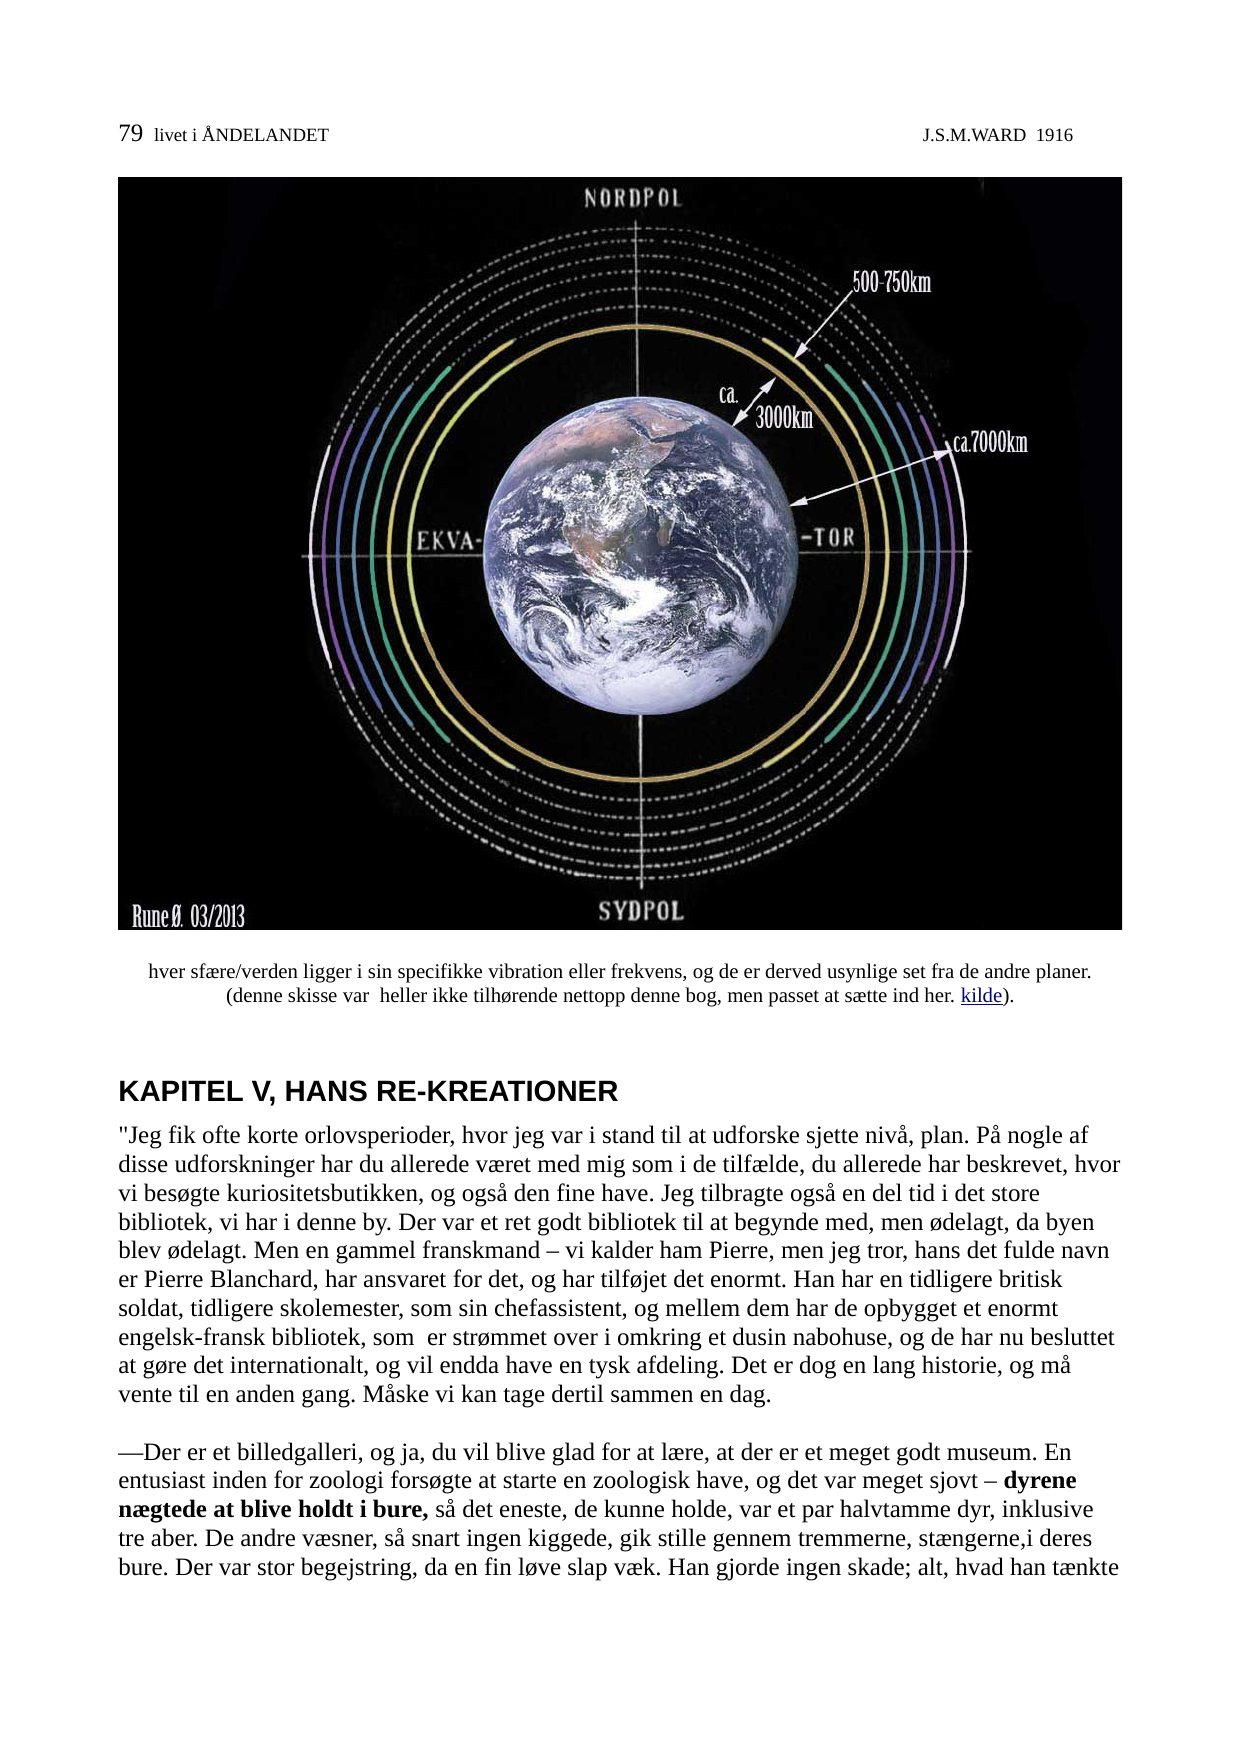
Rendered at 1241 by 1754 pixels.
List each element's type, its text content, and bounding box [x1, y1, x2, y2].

text hver sfære/verden ligger i sin specifikke vibration eller frekvens, og de er derved usynlige set fra de andre planer. [118, 959, 1122, 983]
text "Jeg fik ofte korte orlovsperioder, hvor jeg var i stand til at udforske sjette nivå, plan. På nogle af disse udforskninger har du allerede været med mig som i de tilfælde, du allerede har beskrevet, hvor vi besøgte kuriositetsbutikken, og også den fine have. Jeg tilbragte også en del tid i det store bibliotek, vi har i denne by. Der var et ret godt bibliotek til at begynde med, men ødelagt, da byen blev ødelagt. Men en gammel franskmand – vi kalder ham Pierre, men jeg tror, hans det fulde navn er Pierre Blanchard, har ansvaret for det, og har tilføjet det enormt. Han har en tidligere britisk soldat, tidligere skolemester, som sin chefassistent, og mellem dem har de opbygget et enormt engelsk-fransk bibliotek, som er strømmet over i omkring et dusin nabohuse, og de har nu besluttet at gøre det internationalt, og vil endda have en tysk afdeling. Det er dog en lang historie, og må vente til en anden gang. Måske vi kan tage dertil sammen en dag. [118, 1121, 1122, 1408]
picture [118, 177, 1123, 930]
subtitle KAPITEL V, HANS RE-KREATIONER [118, 1074, 1122, 1108]
text (denne skisse var heller ikke tilhørende nettopp denne bog, men passet at sætte ind her. kilde). [118, 983, 1122, 1007]
text —Der er et billedgalleri, og ja, du vil blive glad for at lære, at der er et meget godt museum. En entusiast inden for zoologi forsøgte at starte en zoologisk have, og det var meget sjovt – dyrene nægtede at blive holdt i bure, så det eneste, de kunne holde, var et par halvtamme dyr, inklusive tre aber. De andre væsner, så snart ingen kiggede, gik stille gennem tremmerne, stængerne,i deres bure. Der var stor begejstring, da en fin løve slap væk. Han gjorde ingen skade; alt, hvad han tænkte [118, 1437, 1122, 1581]
